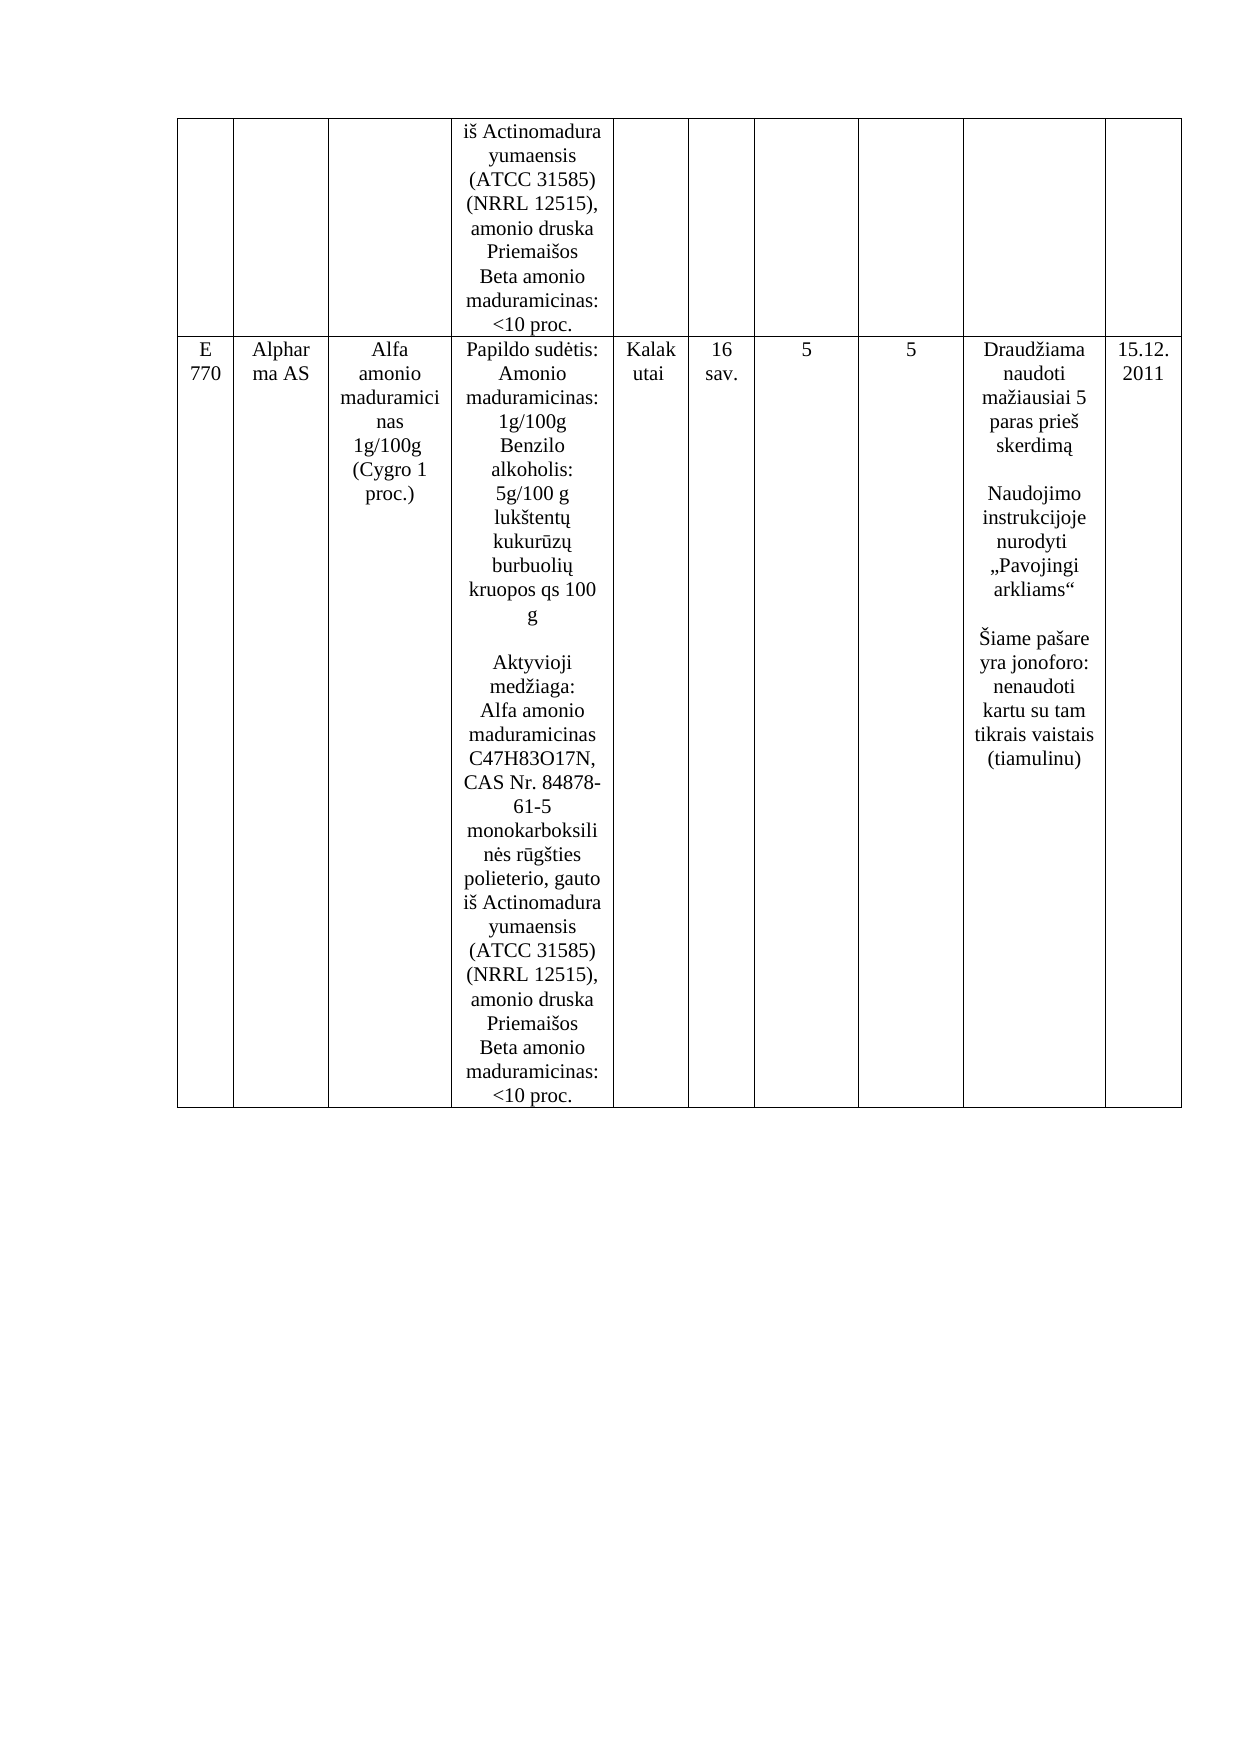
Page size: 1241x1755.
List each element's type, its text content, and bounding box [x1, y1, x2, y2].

table_cell [755, 119, 858, 336]
table_cell 16 sav. [689, 337, 754, 1107]
table_cell E 770 [178, 337, 233, 1107]
table_cell [178, 119, 233, 336]
table_cell Alpharma AS [234, 337, 328, 1107]
table_cell 5 [755, 337, 858, 1107]
table_cell Papildo sudėtis: Amonio maduramicinas: 1g/100g Benzilo alkoholis: 5g/100 g lukštentų kukurūzų burbuolių kruopos qs 100 g Aktyvioji medžiaga: Alfa amonio maduramicinas C47H83O17N, CAS Nr. 84878-61-5 monokarboksilinės rūgšties polieterio, gauto iš Actinomadura yumaensis (ATCC 31585) (NRRL 12515), amonio druska Priemaišos Beta amonio maduramicinas: <10 proc. [452, 337, 613, 1107]
table_cell Draudžiama naudoti mažiausiai 5 paras prieš skerdimą Naudojimo instrukcijoje nurodyti „Pavojingi arkliams“ Šiame pašare yra jonoforo: nenaudoti kartu su tam tikrais vaistais (tiamulinu) [964, 337, 1105, 1107]
table_cell - [689, 119, 754, 336]
table_cell [329, 119, 451, 336]
table_cell [964, 119, 1105, 336]
table_cell iš Actinomadura yumaensis (ATCC 31585) (NRRL 12515), amonio druska Priemaišos Beta amonio maduramicinas: <10 proc. [452, 119, 613, 336]
table_cell [1106, 119, 1181, 336]
table_cell [614, 119, 688, 336]
table_cell [859, 119, 963, 336]
table_cell 15.12. 2011 [1106, 337, 1181, 1107]
table_cell 5 [859, 337, 963, 1107]
table_cell Kalakutai [614, 337, 688, 1107]
table_cell Alfa amonio maduramicinas 1g/100g (Cygro 1 proc.) [329, 337, 451, 1107]
table_cell [234, 119, 328, 336]
